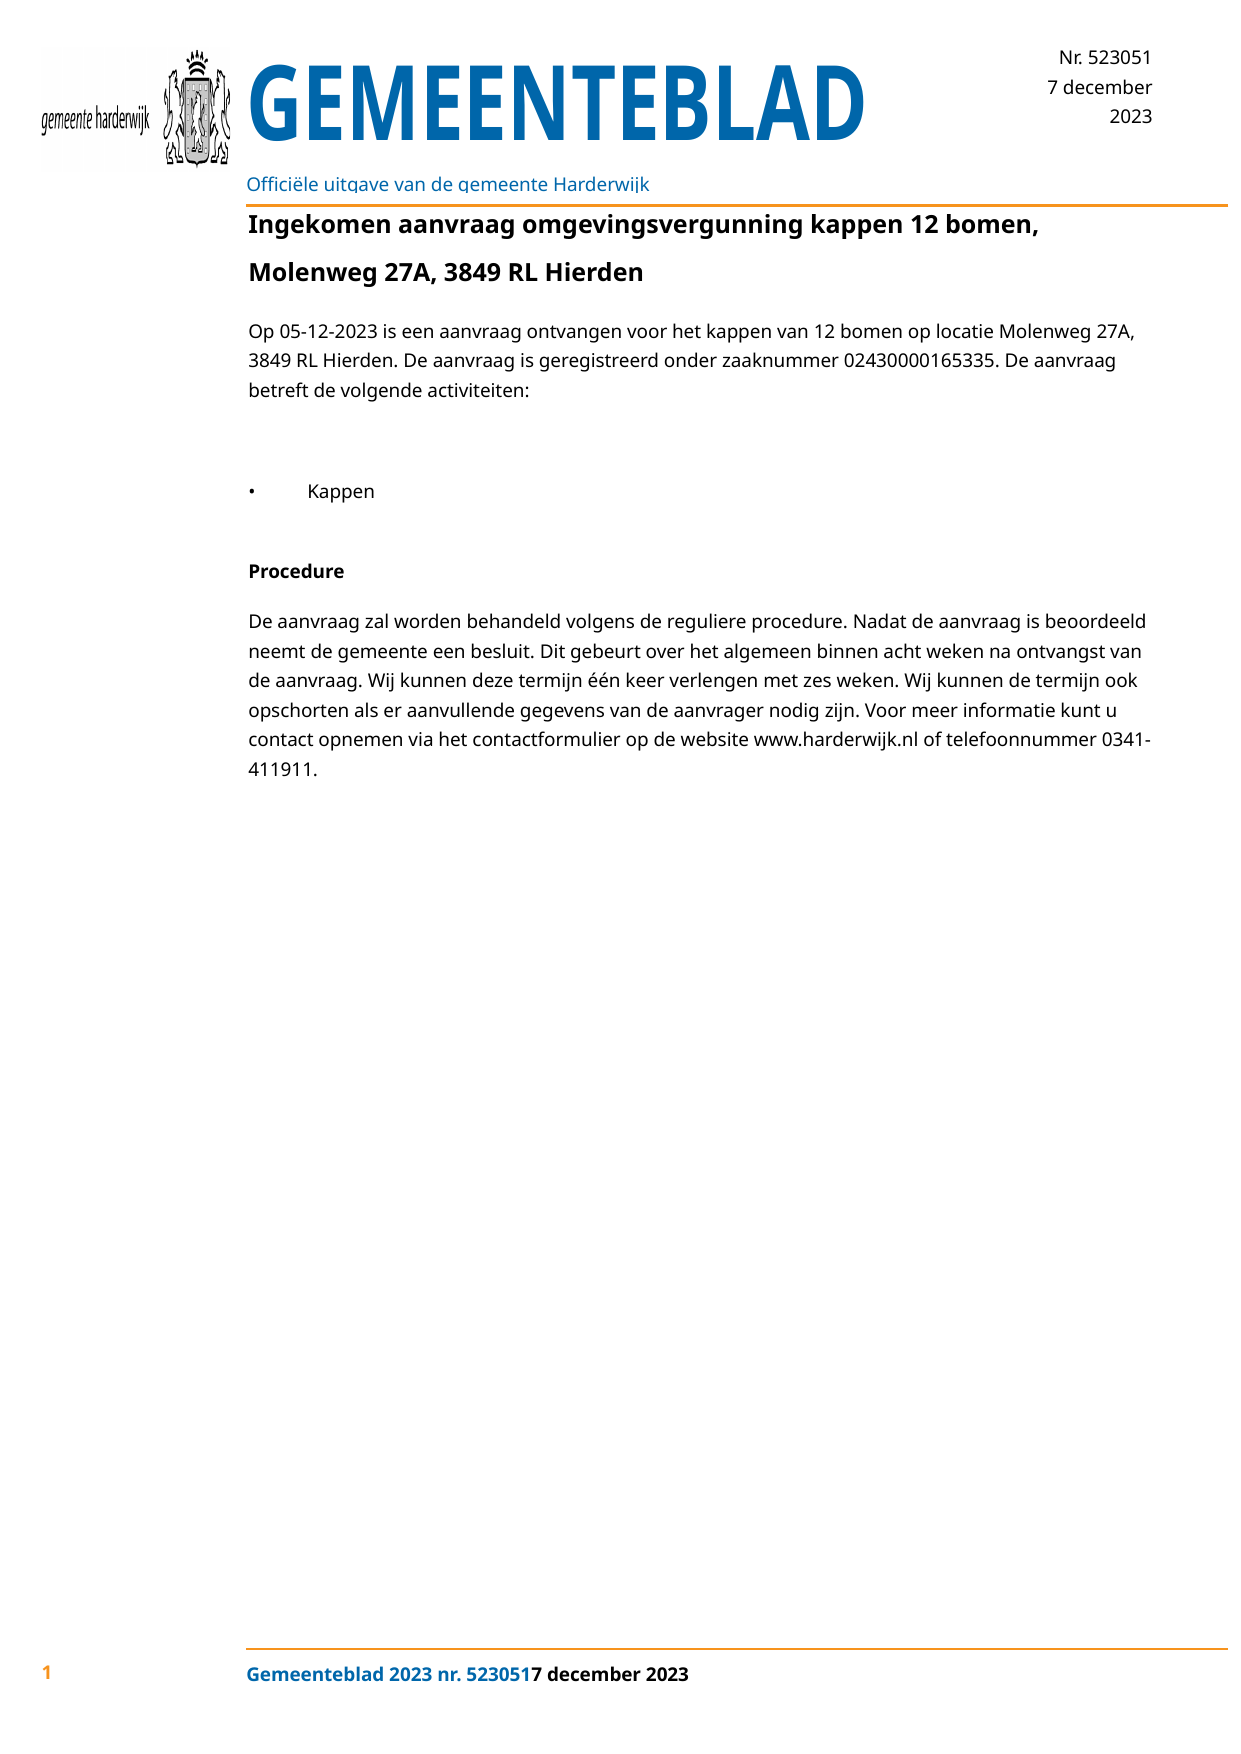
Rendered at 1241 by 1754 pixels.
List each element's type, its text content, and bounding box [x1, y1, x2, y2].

text Procedure [248, 558, 1152, 584]
text De aanvraag zal worden behandeld volgens de reguliere procedure. Nadat de aanvraag is beoordeeld neemt de gemeente een besluit. Dit gebeurt over het algemeen binnen acht weken na ontvangst van de aanvraag. Wij kunnen deze termijn één keer verlengen met zes weken. Wij kunnen de termijn ook opschorten als er aanvullende gegevens van de aanvrager nodig zijn. Voor meer informatie kunt u contact opnemen via het contactformulier op de website www.harderwijk.nl of telefoonnummer 0341-411911. [248, 608, 1152, 782]
list Kappen [248, 478, 1152, 504]
text Ingekomen aanvraag omgevingsvergunning kappen 12 bomen, Molenweg 27A, 3849 RL Hierden [248, 207, 1152, 288]
text Op 05-12-2023 is een aanvraag ontvangen voor het kappen van 12 bomen op locatie Molenweg 27A, 3849 RL Hierden. De aanvraag is geregistreerd onder zaaknummer 02430000165335. De aanvraag betreft de volgende activiteiten: [248, 318, 1152, 403]
picture [41, 47, 231, 172]
